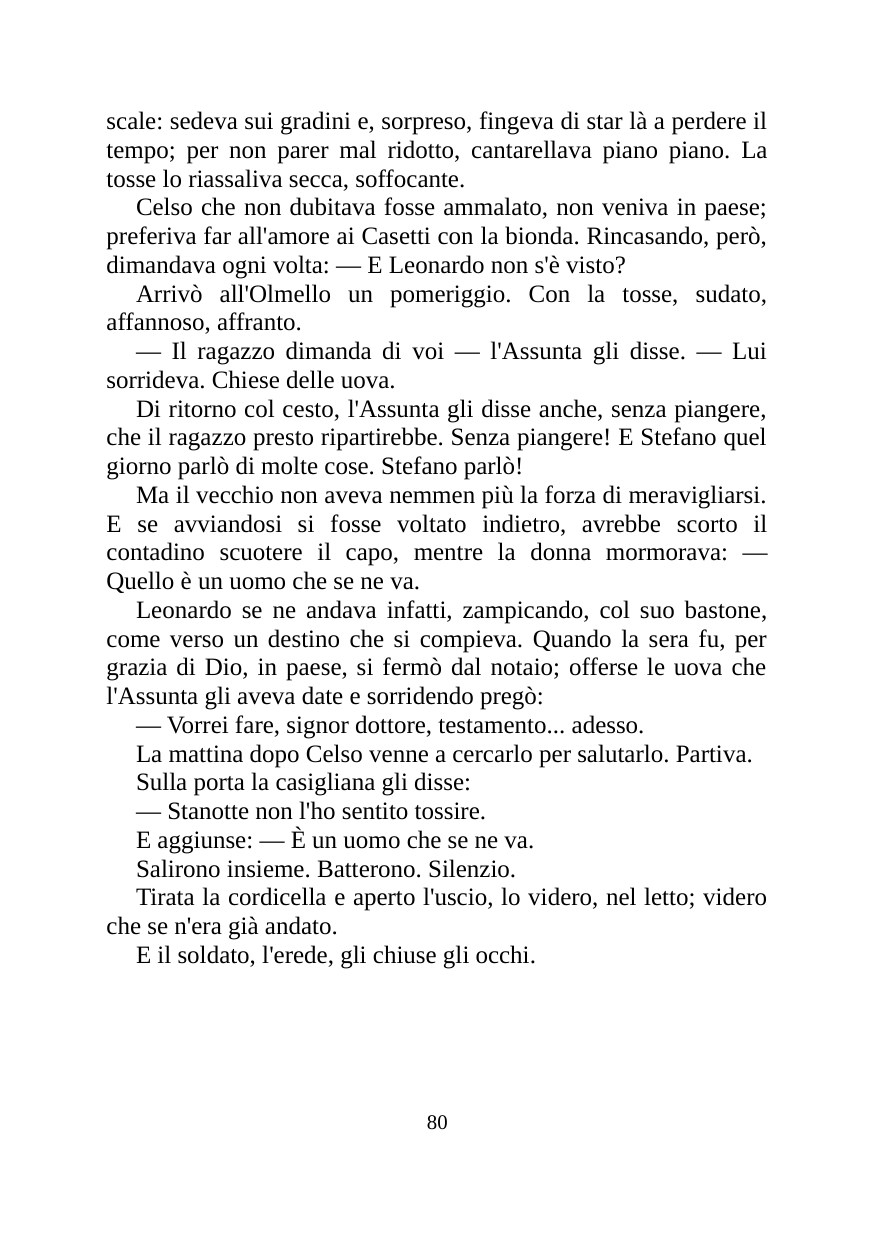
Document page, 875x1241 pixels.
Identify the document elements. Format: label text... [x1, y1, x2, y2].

text Salirono insieme. Batterono. Silenzio. [106, 854, 768, 882]
text Leonardo se ne andava infatti, zampicando, col suo bastone, come verso un destino che si compieva. Quando la sera fu, per grazia di Dio, in paese, si fermò dal notaio; offerse le uova che l'Assunta gli aveva date e sorridendo pregò: [106, 595, 768, 710]
text E aggiunse: — È un uomo che se ne va. [106, 825, 768, 854]
text — Stanotte non l'ho sentito tossire. [106, 796, 768, 825]
text Ma il vecchio non aveva nemmen più la forza di meravigliarsi. E se avviandosi si fosse voltato indietro, avrebbe scorto il contadino scuotere il capo, mentre la donna mormorava: — Quello è un uomo che se ne va. [106, 480, 768, 595]
text Sulla porta la casigliana gli disse: [106, 767, 768, 796]
text E il soldato, l'erede, gli chiuse gli occhi. [106, 940, 768, 969]
text Celso che non dubitava fosse ammalato, non veniva in paese; preferiva far all'amore ai Casetti con la bionda. Rincasando, però, dimandava ogni volta: — E Leonardo non s'è visto? [106, 192, 768, 279]
text Di ritorno col cesto, l'Assunta gli disse anche, senza piangere, che il ragazzo presto ripartirebbe. Senza piangere! E Stefano quel giorno parlò di molte cose. Stefano parlò! [106, 394, 768, 480]
text Arrivò all'Olmello un pomeriggio. Con la tosse, sudato, affannoso, affranto. [106, 279, 768, 336]
text La mattina dopo Celso venne a cercarlo per salutarlo. Partiva. [106, 739, 768, 767]
text scale: sedeva sui gradini e, sorpreso, fingeva di star là a perdere il tempo; per non parer mal ridotto, cantarellava piano piano. La tosse lo riassaliva secca, soffocante. [106, 106, 768, 192]
text — Il ragazzo dimanda di voi — l'Assunta gli disse. — Lui sorrideva. Chiese delle uova. [106, 336, 768, 394]
text — Vorrei fare, signor dottore, testamento... adesso. [106, 710, 768, 739]
text Tirata la cordicella e aperto l'uscio, lo videro, nel letto; videro che se n'era già andato. [106, 882, 768, 940]
